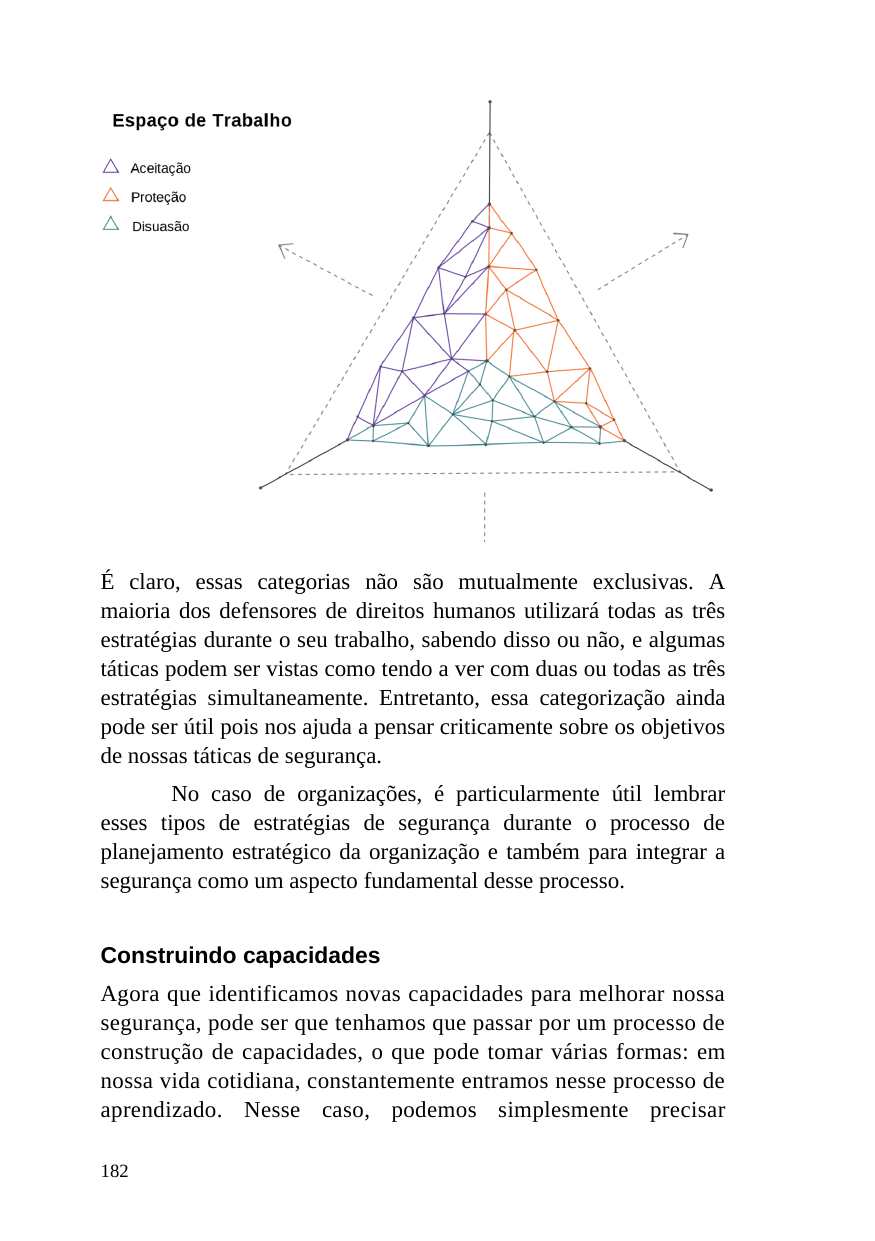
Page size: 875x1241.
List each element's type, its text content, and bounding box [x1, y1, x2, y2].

text No caso de organizações, é particularmente útil lembrar esses tipos de estratégias de segurança durante o processo de planejamento estratégico da organização e também para integrar a segurança como um aspecto fundamental desse processo. [100, 780, 726, 893]
subtitle Construindo capacidades [100, 942, 726, 968]
text Agora que identificamos novas capacidades para melhorar nossa segurança, pode ser que tenhamos que passar por um processo de construção de capacidades, o que pode tomar várias formas: em nossa vida cotidiana, constantemente entramos nesse processo de aprendizado. Nesse caso, podemos simplesmente precisar [100, 980, 726, 1122]
picture [88, 88, 739, 542]
text É claro, essas categorias não são mutualmente exclusivas. A maioria dos defensores de direitos humanos utilizará todas as três estratégias durante o seu trabalho, sabendo disso ou não, e algumas táticas podem ser vistas como tendo a ver com duas ou todas as três estratégias simultaneamente. Entretanto, essa categorização ainda pode ser útil pois nos ajuda a pensar criticamente sobre os objetivos de nossas táticas de segurança. [100, 568, 726, 768]
